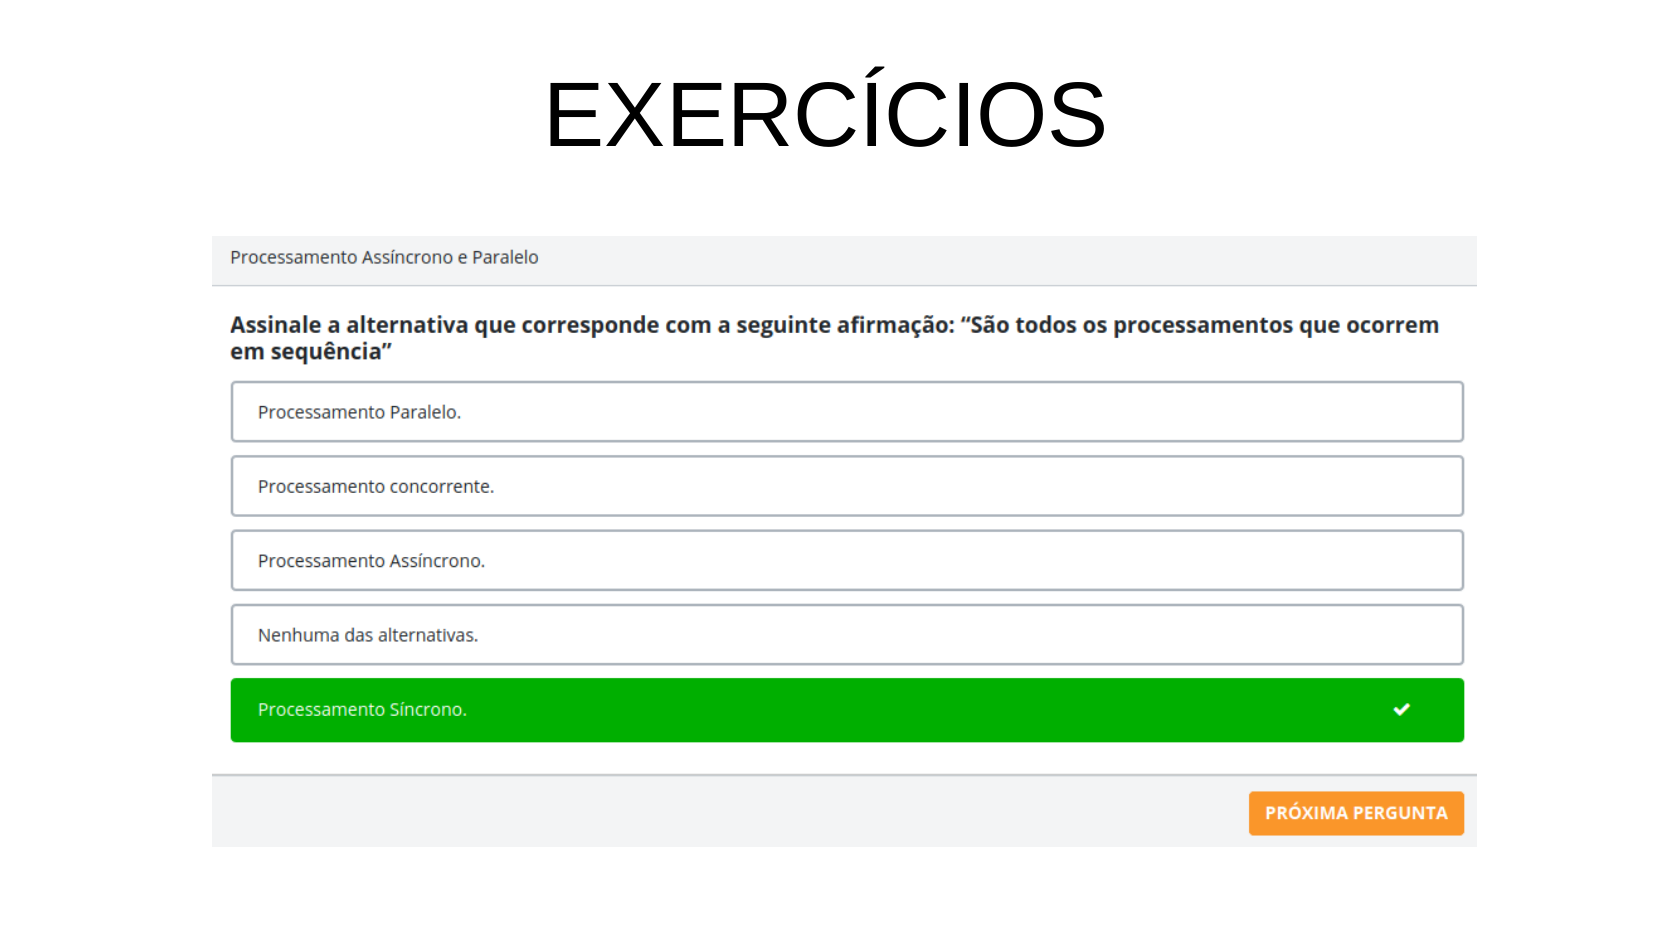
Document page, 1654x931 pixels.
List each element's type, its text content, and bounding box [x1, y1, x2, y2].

picture [212, 236, 1477, 847]
title EXERCÍCIOS [82, 37, 1571, 193]
